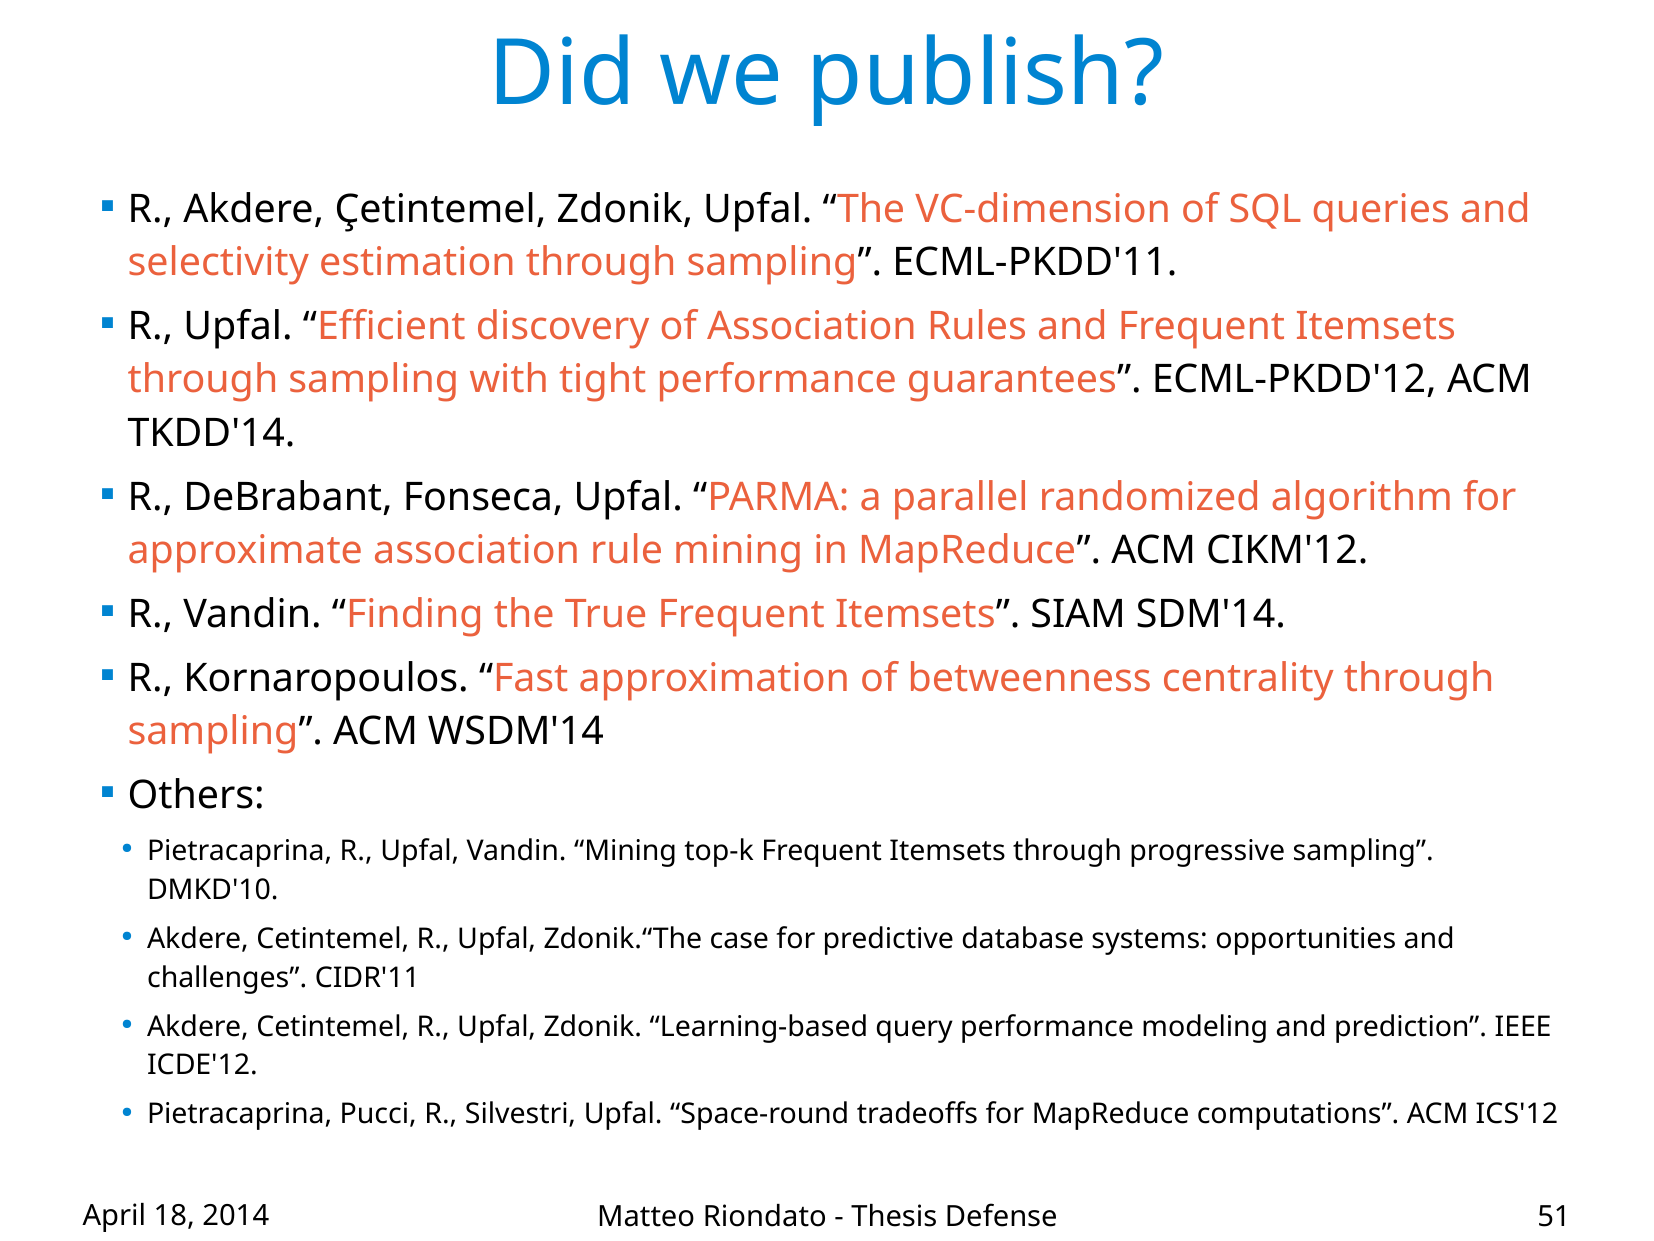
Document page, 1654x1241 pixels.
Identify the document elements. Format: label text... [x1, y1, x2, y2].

list R., Akdere, Çetintemel, Zdonik, Upfal. “The VC-dimension of SQL queries and selectivity estimation through sampling”. ECML-PKDD'11. R., Upfal. “Efficient discovery of Association Rules and Frequent Itemsets through sampling with tight performance guarantees”. ECML-PKDD'12, ACM TKDD'14. R., DeBrabant, Fonseca, Upfal. “PARMA: a parallel randomized algorithm for approximate association rule mining in MapReduce”. ACM CIKM'12. R., Vandin. “Finding the True Frequent Itemsets”. SIAM SDM'14. R., Kornaropoulos. “Fast approximation of betweenness centrality through sampling”. ACM WSDM'14 Others: Pietracaprina, R., Upfal, Vandin. “Mining top-k Frequent Itemsets through progressive sampling”. DMKD'10. Akdere, Cetintemel, R., Upfal, Zdonik.“The case for predictive database systems: opportunities and challenges”. CIDR'11 Akdere, Cetintemel, R., Upfal, Zdonik. “Learning-based query performance modeling and prediction”. IEEE ICDE'12. Pietracaprina, Pucci, R., Silvestri, Upfal. “Space-round tradeoffs for MapReduce computations”. ACM ICS'12 [82, 180, 1571, 1186]
title Did we publish? [82, 0, 1571, 139]
